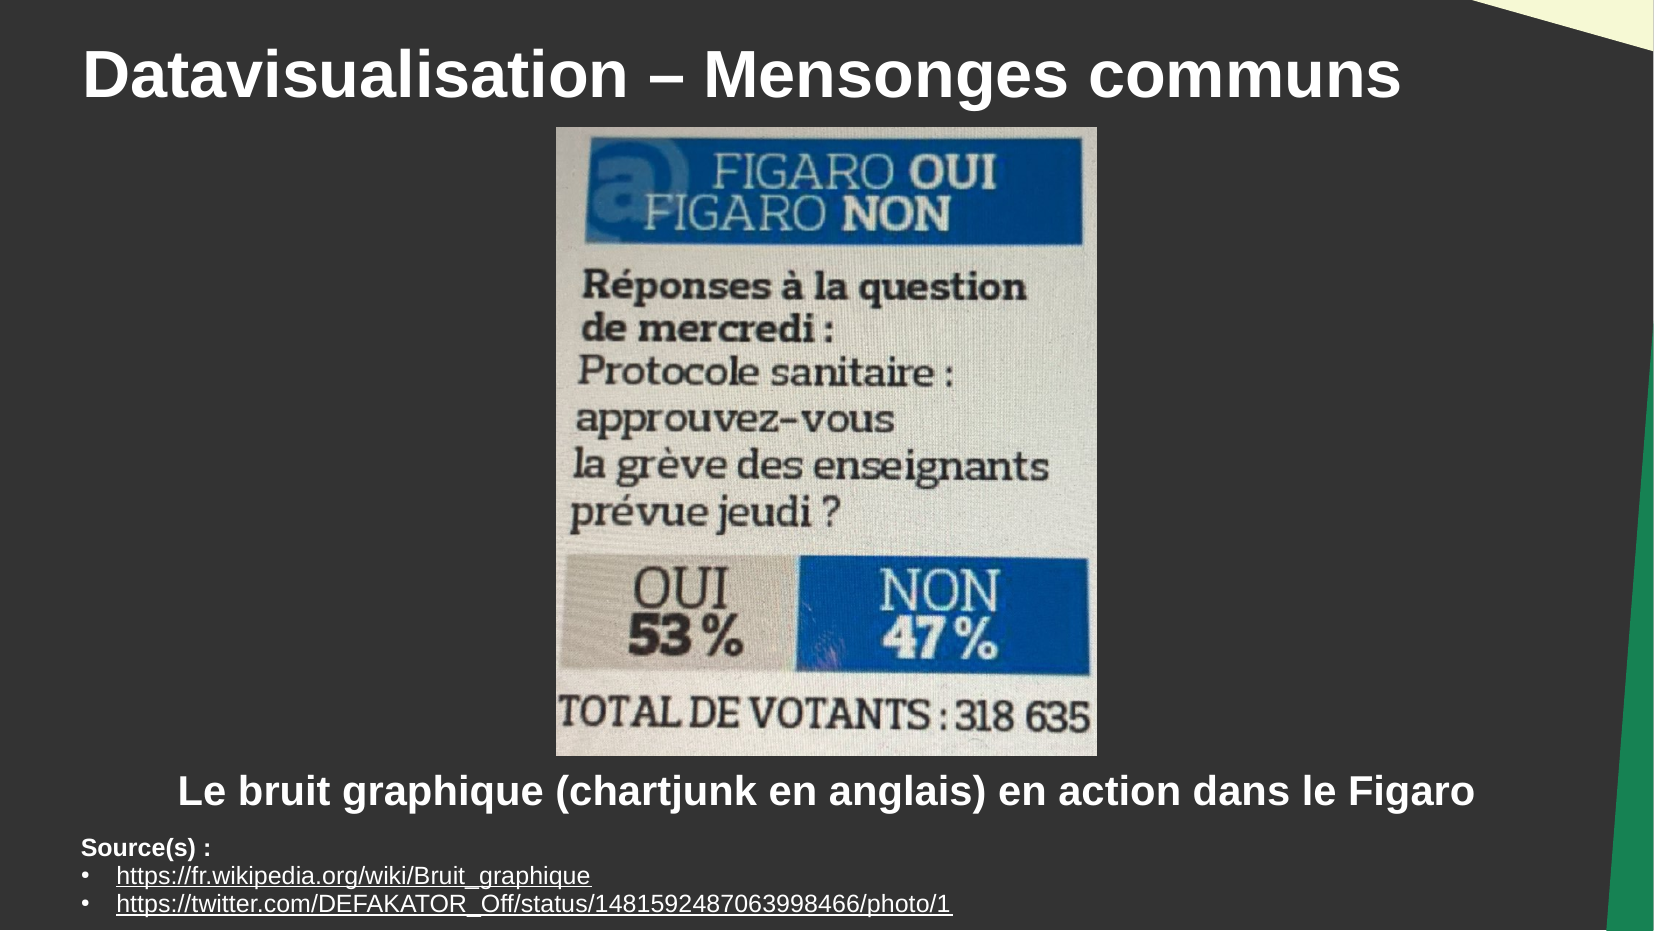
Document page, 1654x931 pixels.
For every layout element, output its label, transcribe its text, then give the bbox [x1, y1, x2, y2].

title Datavisualisation – Mensonges communs [82, 37, 1571, 122]
text_box [1471, 0, 1654, 52]
text_box Source(s) : https://fr.wikipedia.org/wiki/Bruit_graphique https://twitter.com/DEFAKATOR_Off/status/1481592487063998466/photo/1 [66, 826, 1483, 931]
picture [556, 127, 1097, 756]
title Le bruit graphique (chartjunk en anglais) en action dans le Figaro [31, 767, 1622, 815]
text_box [1606, 314, 1654, 931]
